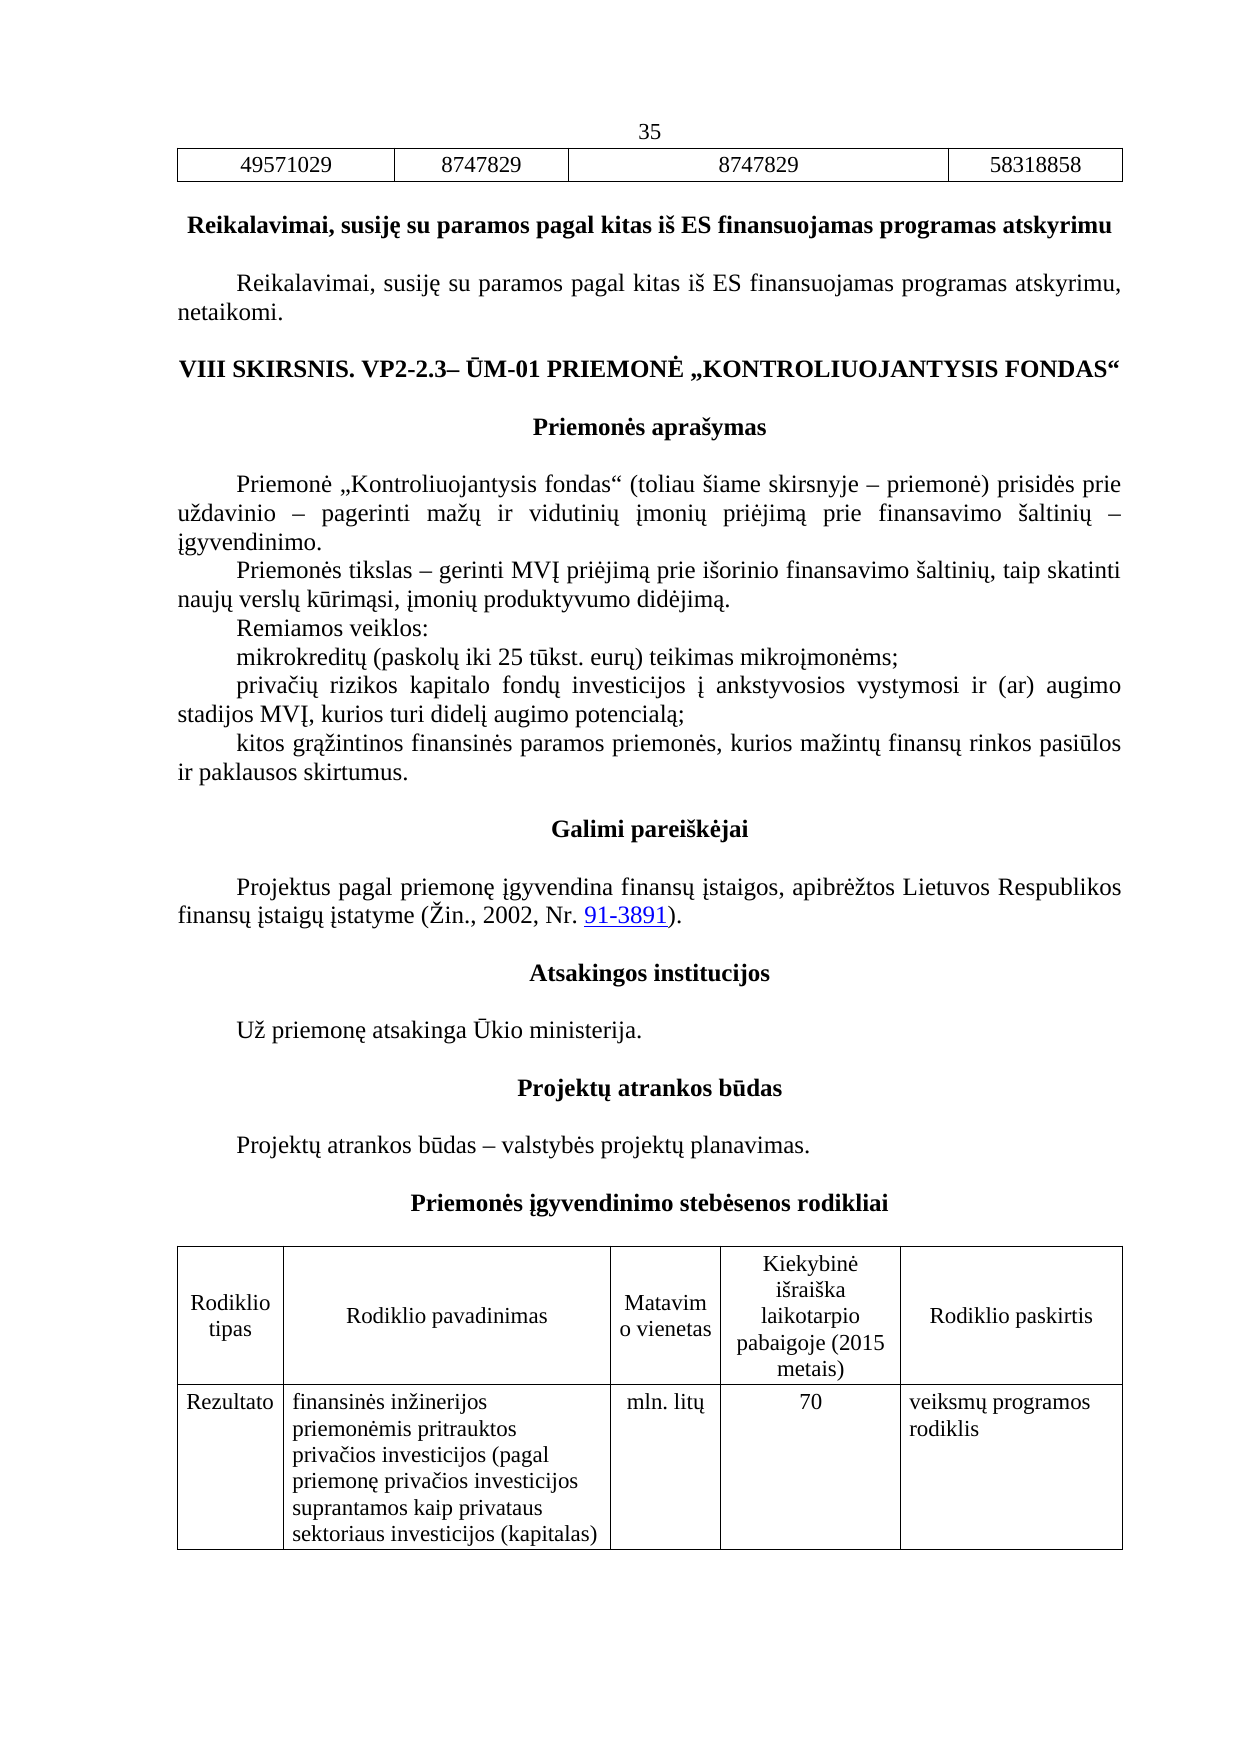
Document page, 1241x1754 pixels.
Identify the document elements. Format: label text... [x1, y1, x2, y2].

table_header Rodiklio pavadinimas [284, 1247, 610, 1384]
table_header Matavimo vienetas [611, 1247, 720, 1384]
table_cell 70 [721, 1385, 900, 1549]
table_cell veiksmų programos rodiklis [901, 1385, 1122, 1549]
text VIII SKIRSNIS. VP2-2.3– ŪM-01 priemonė „KONTROLIUOJANTYSIS FONDAS“ [177, 354, 1122, 383]
text Remiamos veiklos: [177, 613, 1122, 642]
table_cell mln. litų [611, 1385, 720, 1549]
text Projektus pagal priemonę įgyvendina finansų įstaigos, apibrėžtos Lietuvos Respublikos finansų įstaigų įstatyme (Žin., 2002, Nr. 91-3891). [177, 872, 1122, 929]
text Priemonės įgyvendinimo stebėsenos rodikliai [177, 1188, 1122, 1217]
text kitos grąžintinos finansinės paramos priemonės, kurios mažintų finansų rinkos pasiūlos ir paklausos skirtumus. [177, 728, 1122, 786]
table_cell 58318858 [949, 149, 1122, 181]
table_cell Rezultato [178, 1385, 283, 1549]
text Projektų atrankos būdas [177, 1073, 1122, 1102]
text Projektų atrankos būdas – valstybės projektų planavimas. [177, 1131, 1122, 1159]
text Už priemonę atsakinga Ūkio ministerija. [177, 1016, 1122, 1044]
text Reikalavimai, susiję su paramos pagal kitas iš ES finansuojamas programas atskyrimu [177, 211, 1122, 239]
table_header Kiekybinė išraiška laikotarpio pabaigoje (2015 metais) [721, 1247, 900, 1384]
table_cell finansinės inžinerijos priemonėmis pritrauktos privačios investicijos (pagal priemonę privačios investicijos suprantamos kaip privataus sektoriaus investicijos (kapitalas) [284, 1385, 610, 1549]
text privačių rizikos kapitalo fondų investicijos į ankstyvosios vystymosi ir (ar) augimo stadijos MVĮ, kurios turi didelį augimo potencialą; [177, 671, 1122, 728]
text Reikalavimai, susiję su paramos pagal kitas iš ES finansuojamas programas atskyrimu, netaikomi. [177, 268, 1122, 326]
text Galimi pareiškėjai [177, 814, 1122, 843]
text Priemonė „Kontroliuojantysis fondas“ (toliau šiame skirsnyje – priemonė) prisidės prie uždavinio – pagerinti mažų ir vidutinių įmonių priėjimą prie finansavimo šaltinių – įgyvendinimo. [177, 469, 1122, 556]
text Priemonės tikslas – gerinti MVĮ priėjimą prie išorinio finansavimo šaltinių, taip skatinti naujų verslų kūrimąsi, įmonių produktyvumo didėjimą. [177, 556, 1122, 613]
table_cell 49571029 [178, 149, 394, 181]
table_header Rodiklio tipas [178, 1247, 283, 1384]
table_header Rodiklio paskirtis [901, 1247, 1122, 1384]
text Atsakingos institucijos [177, 958, 1122, 987]
table_cell 8747829 [569, 149, 948, 181]
text Priemonės aprašymas [177, 412, 1122, 441]
text mikrokreditų (paskolų iki 25 tūkst. eurų) teikimas mikroįmonėms; [177, 642, 1122, 671]
table_cell 8747829 [395, 149, 568, 181]
